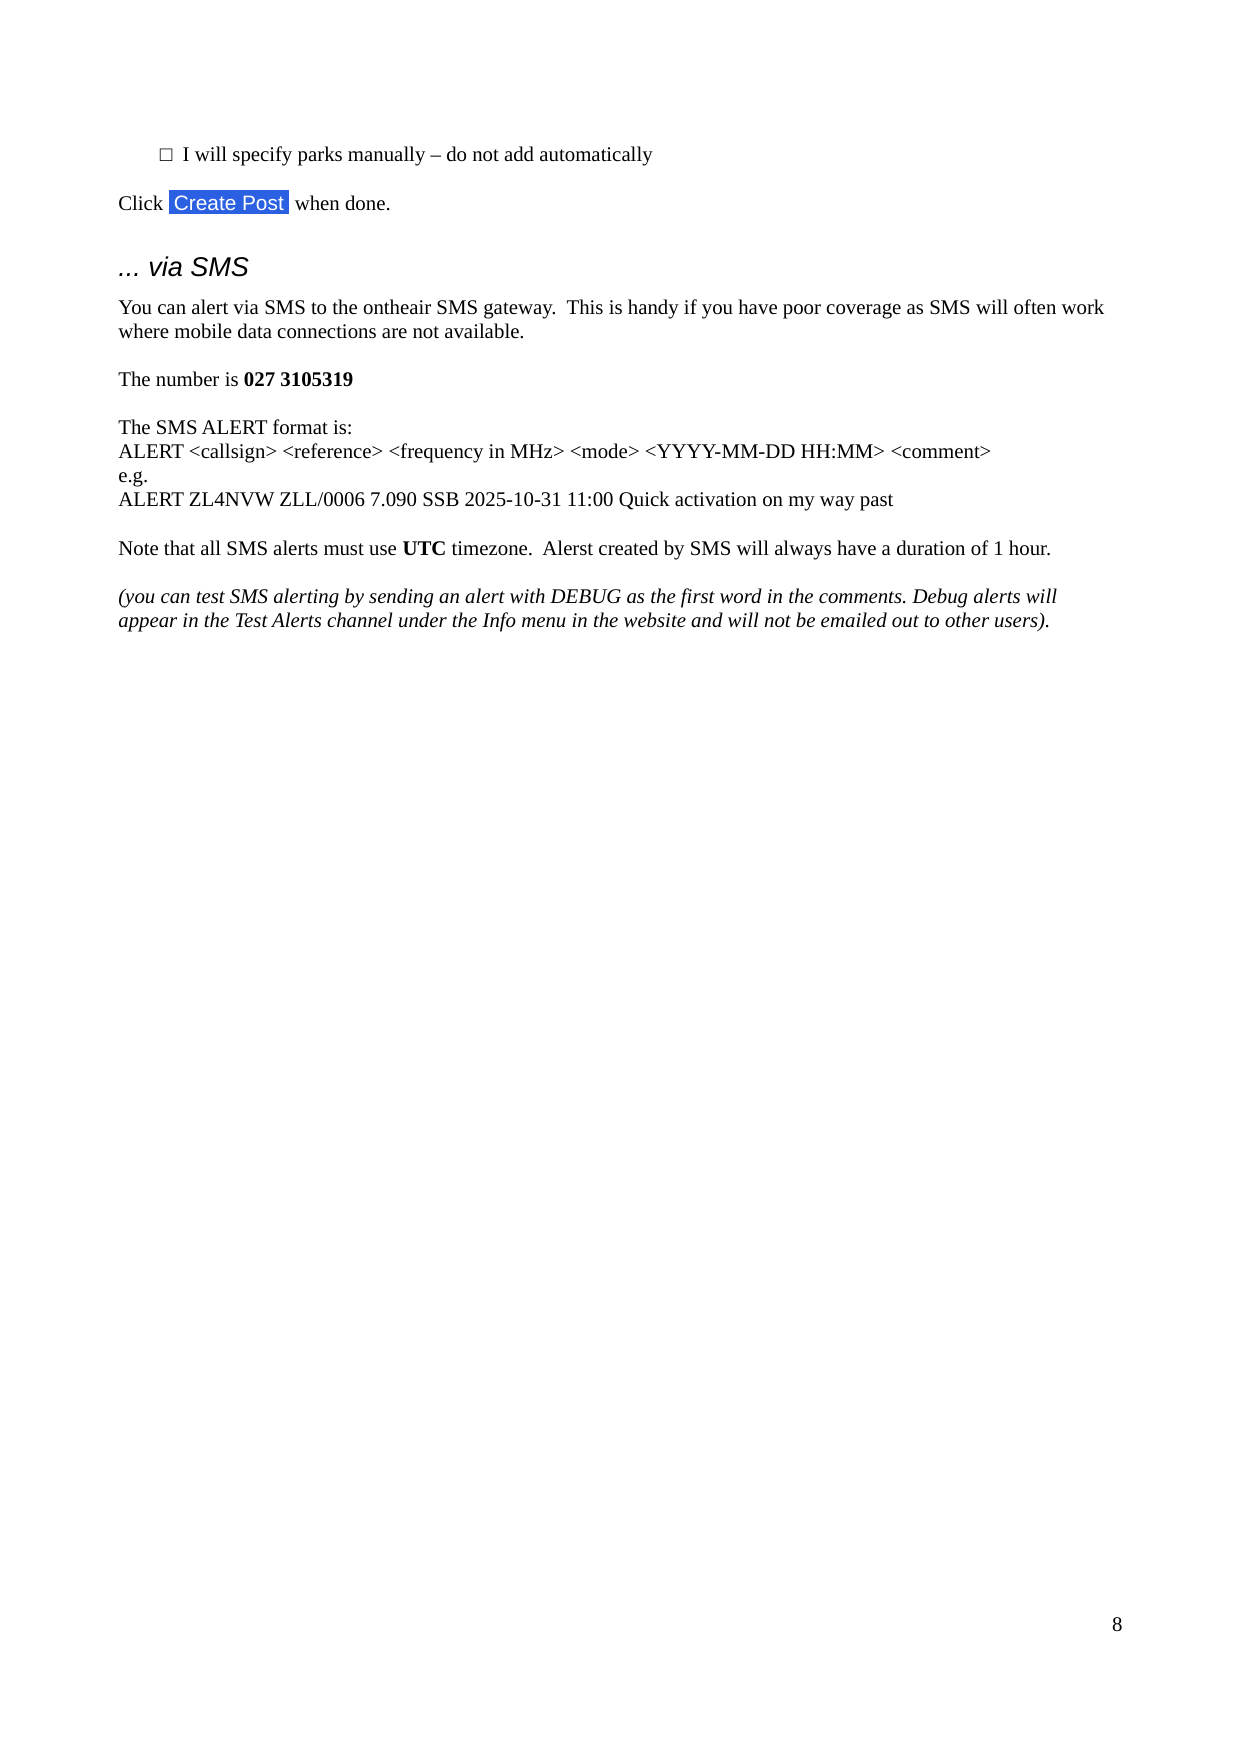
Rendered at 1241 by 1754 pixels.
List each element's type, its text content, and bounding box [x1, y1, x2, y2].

text You can alert via SMS to the ontheair SMS gateway. This is handy if you have poor coverage as SMS will often work where mobile data connections are not available. [118, 295, 1122, 343]
text The SMS ALERT format is: [118, 415, 1122, 439]
text (you can test SMS alerting by sending an alert with DEBUG as the first word in the comments. Debug alerts will appear in the Test Alerts channel under the Info menu in the website and will not be emailed out to other users). [118, 583, 1122, 632]
text ALERT ZL4NVW ZLL/0006 7.090 SSB 2025-10-31 11:00 Quick activation on my way past [118, 487, 1122, 511]
text ALERT <callsign> <reference> <frequency in MHz> <mode> <YYYY-MM-DD HH:MM> <comment> [118, 439, 1122, 463]
text The number is 027 3105319 [118, 367, 1122, 391]
text e.g. [118, 463, 1122, 487]
text Note that all SMS alerts must use UTC timezone. Alerst created by SMS will always have a duration of 1 hour. [118, 535, 1122, 559]
text □ I will specify parks manually – do not add automatically [159, 142, 1122, 166]
subtitle ... via SMS [118, 251, 1122, 282]
text Click Create Post when done. [118, 190, 1122, 214]
